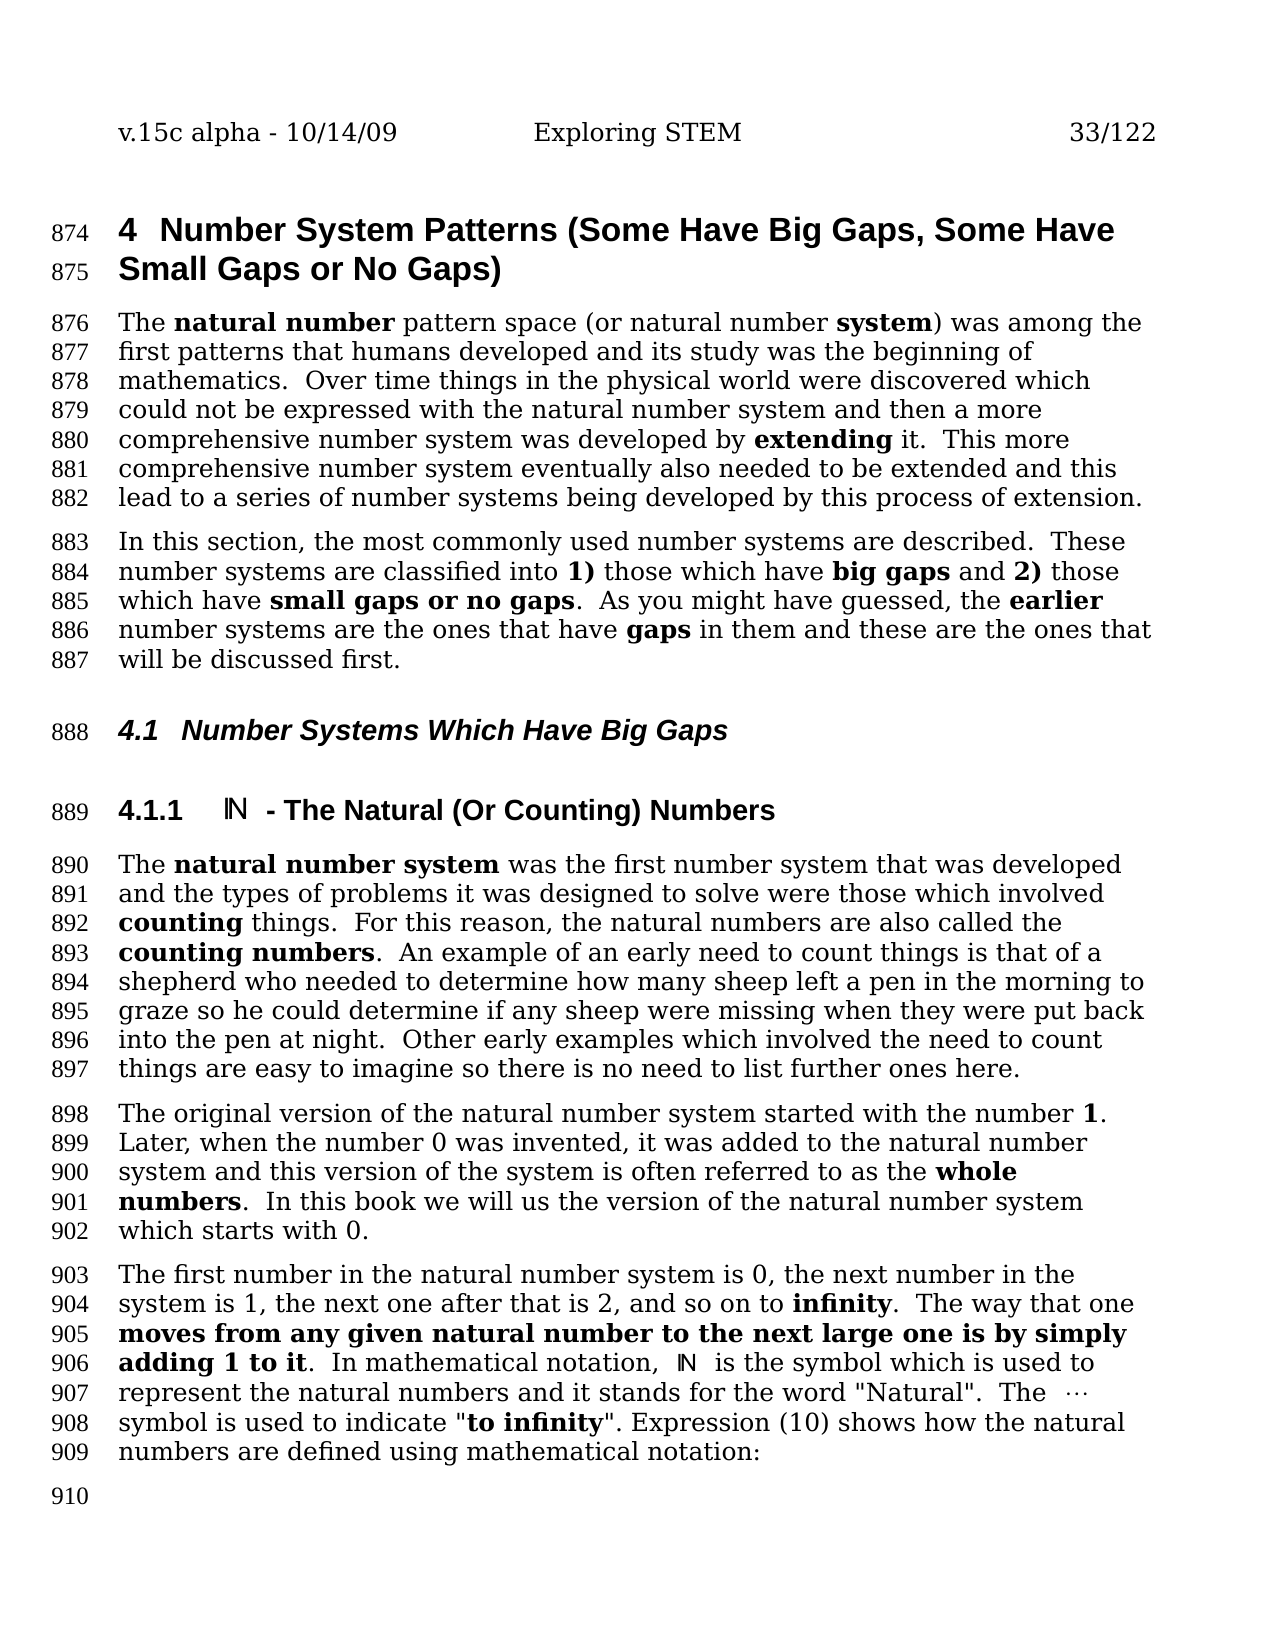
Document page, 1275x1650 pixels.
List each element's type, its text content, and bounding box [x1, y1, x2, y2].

text The original version of the natural number system started with the number 1. Later, when the number 0 was invented, it was added to the natural number system and this version of the system is often referred to as the whole numbers. In this book we will us the version of the natural number system which starts with 0. [118, 1099, 1157, 1245]
subtitle Number System Patterns (Some Have Big Gaps, Some Have Small Gaps or No Gaps) [118, 210, 1157, 287]
subtitle Number Systems Which Have Big Gaps [118, 713, 1157, 747]
text In this section, the most commonly used number systems are described. These number systems are classified into 1) those which have big gaps and 2) those which have small gaps or no gaps. As you might have guessed, the earlier number systems are the ones that have gaps in them and these are the ones that will be discussed first. [118, 528, 1157, 674]
subtitle - The Natural (Or Counting) Numbers [118, 792, 1157, 829]
text The natural number system was the first number system that was developed and the types of problems it was designed to solve were those which involved counting things. For this reason, the natural numbers are also called the counting numbers. An example of an early need to count things is that of a shepherd who needed to determine how many sheep left a pen in the morning to graze so he could determine if any sheep were missing when they were put back into the pen at night. Other early examples which involved the need to count things are easy to imagine so there is no need to list further ones here. [118, 850, 1157, 1084]
text The natural number pattern space (or natural number system) was among the first patterns that humans developed and its study was the beginning of mathematics. Over time things in the physical world were discovered which could not be expressed with the natural number system and then a more comprehensive number system was developed by extending it. This more comprehensive number system eventually also needed to be extended and this lead to a series of number systems being developed by this process of extension. [118, 308, 1157, 513]
text The first number in the natural number system is 0, the next number in the system is 1, the next one after that is 2, and so on to infinity. The way that one moves from any given natural number to the next large one is by simply adding 1 to it. In mathematical notation,is the symbol which is used to represent the natural numbers and it stands for the word "Natural". Thesymbol is used to indicate "to infinity". Expression (10) shows how the natural numbers are defined using mathematical notation: [118, 1260, 1157, 1466]
